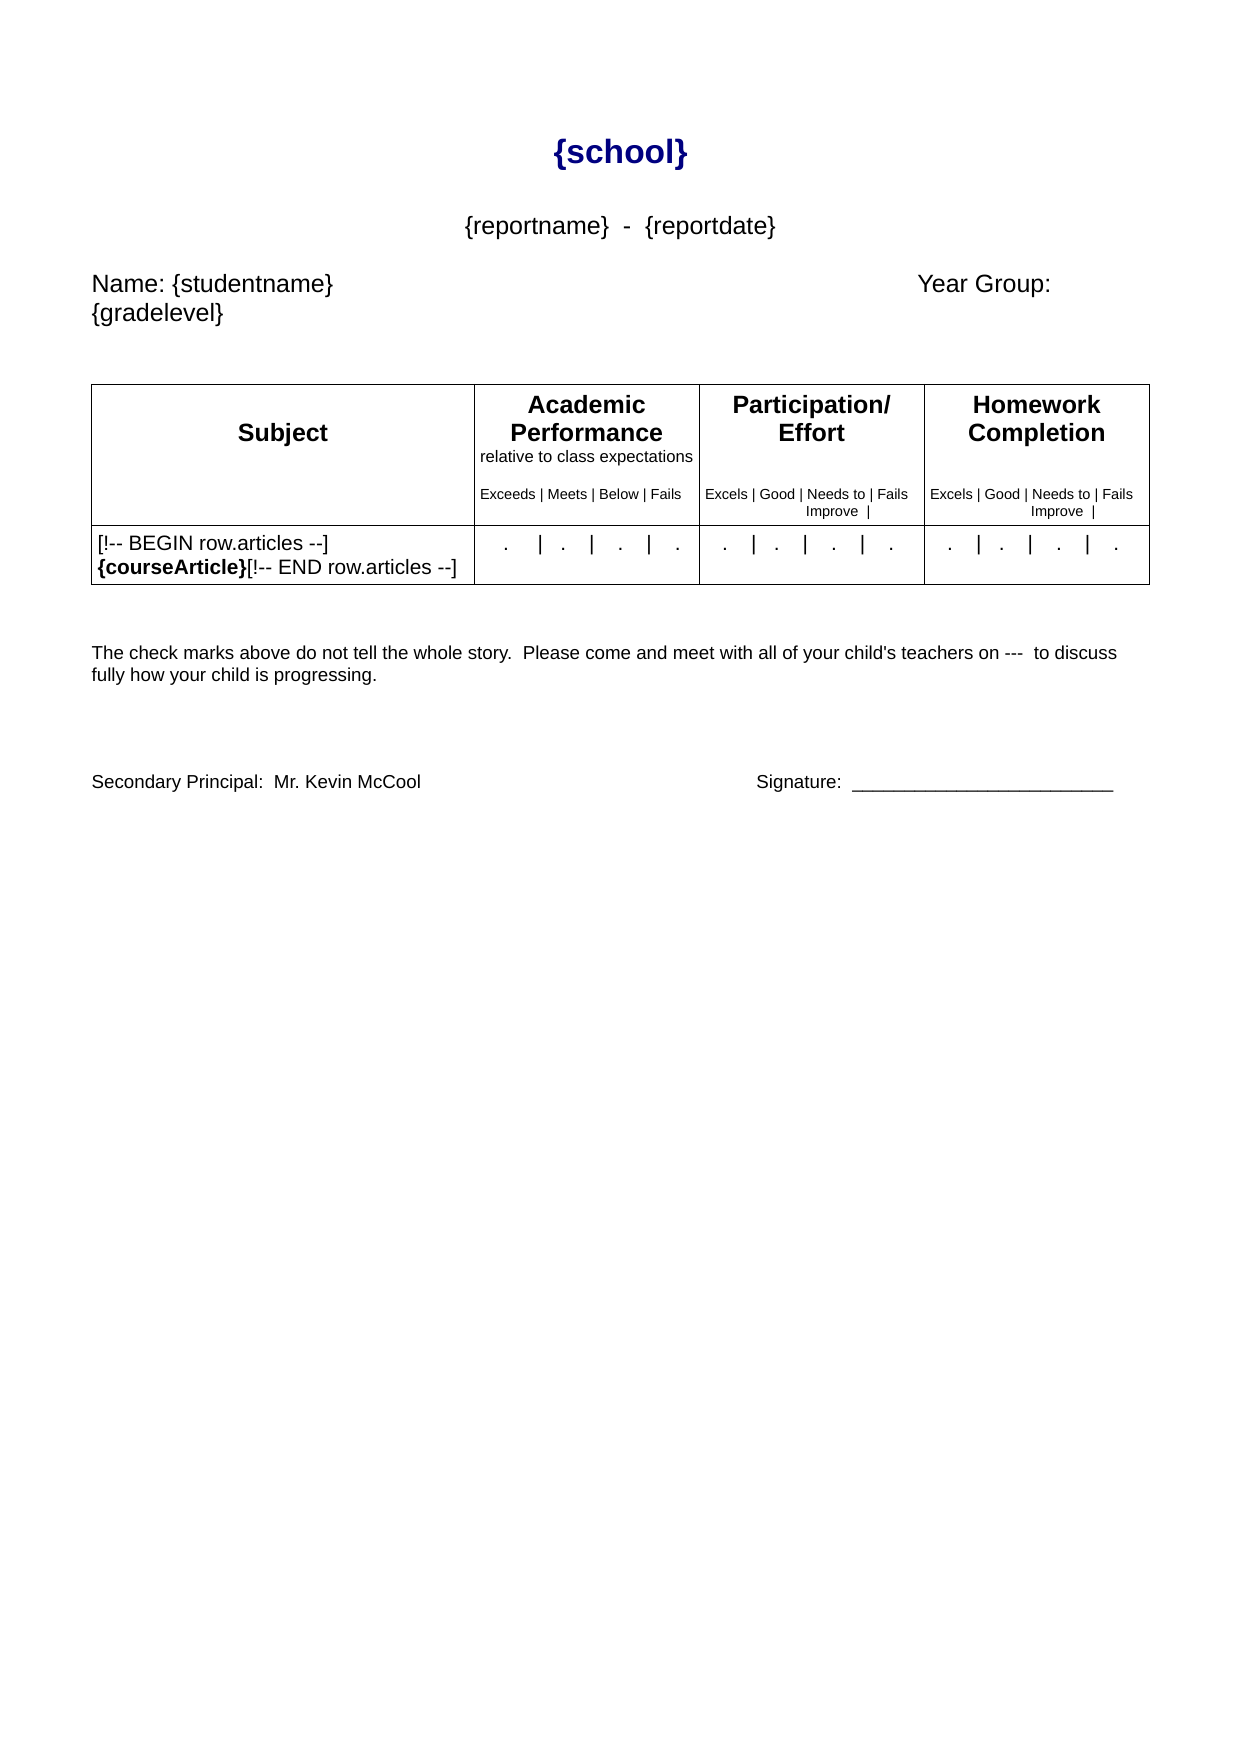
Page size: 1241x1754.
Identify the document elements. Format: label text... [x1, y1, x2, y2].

subtitle {school} [91, 131, 1149, 170]
table_header Academic Performance relative to class expectations Exceeds | Meets | Below | Fails [475, 385, 699, 525]
table_cell . | . | . | . [475, 526, 699, 584]
text Secondary Principal: Mr. Kevin McCool Signature: _________________________ [91, 771, 1149, 793]
table_cell . | . | . | . [700, 526, 924, 584]
text Name: {studentname} Year Group: {gradelevel} [91, 269, 1149, 326]
text {reportname} - {reportdate} [91, 211, 1149, 240]
table_cell . | . | . | . [925, 526, 1149, 584]
table_cell [!-- BEGIN row.articles --]{courseArticle}[!-- END row.articles --] [92, 526, 474, 584]
table_header Homework Completion Excels | Good | Needs to | Fails Improve | [925, 385, 1149, 525]
table_header Subject [92, 385, 474, 525]
text The check marks above do not tell the whole story. Please come and meet with all of your child's teachers on --- to discuss fully how your child is progressing. [91, 642, 1149, 685]
table_header Participation/ Effort Excels | Good | Needs to | Fails Improve | [700, 385, 924, 525]
